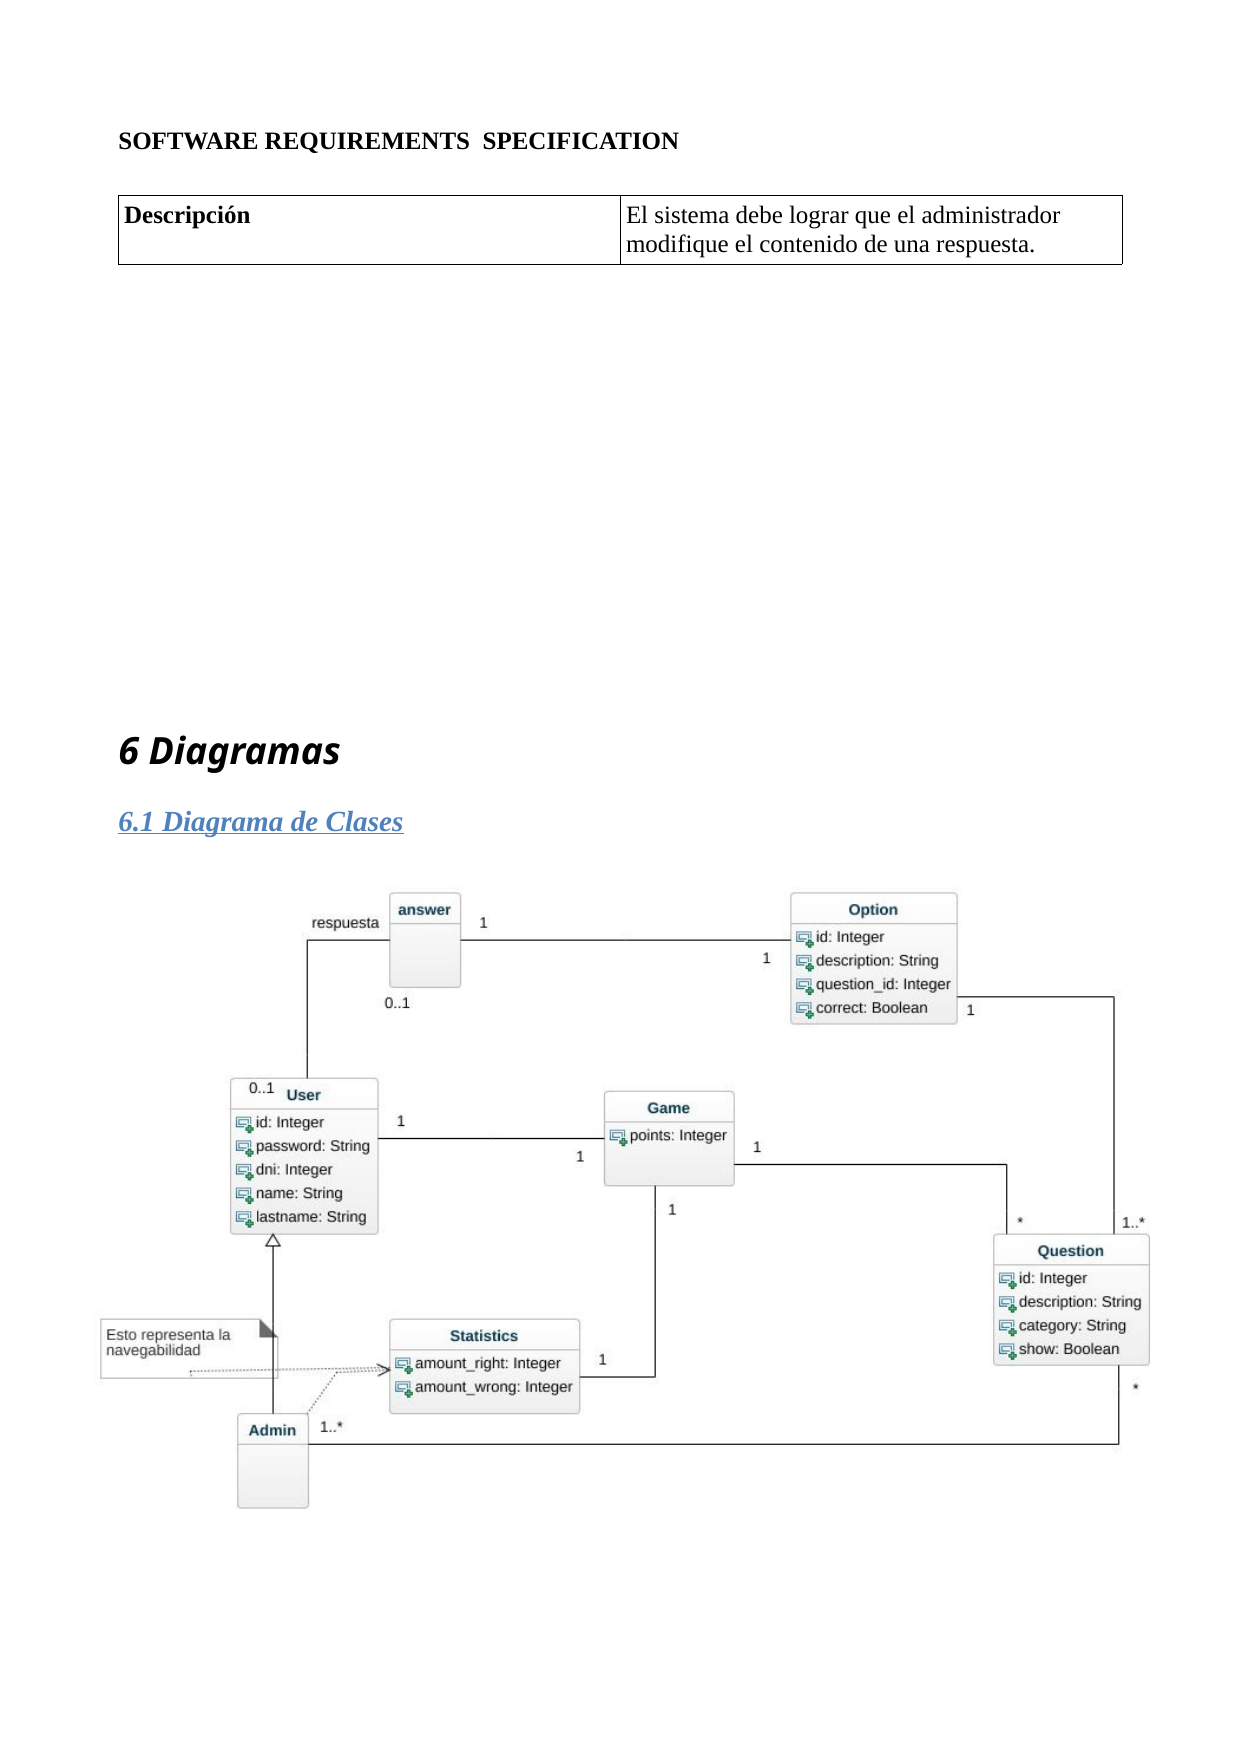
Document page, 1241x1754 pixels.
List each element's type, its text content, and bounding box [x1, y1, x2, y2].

text 6.1 Diagrama de Clases [118, 804, 1122, 837]
table_cell Descripción [119, 196, 620, 264]
picture [65, 857, 1189, 1543]
text 6 Diagramas [118, 724, 1122, 775]
table_cell El sistema debe lograr que el administrador modifique el contenido de una respuesta. [621, 196, 1122, 264]
